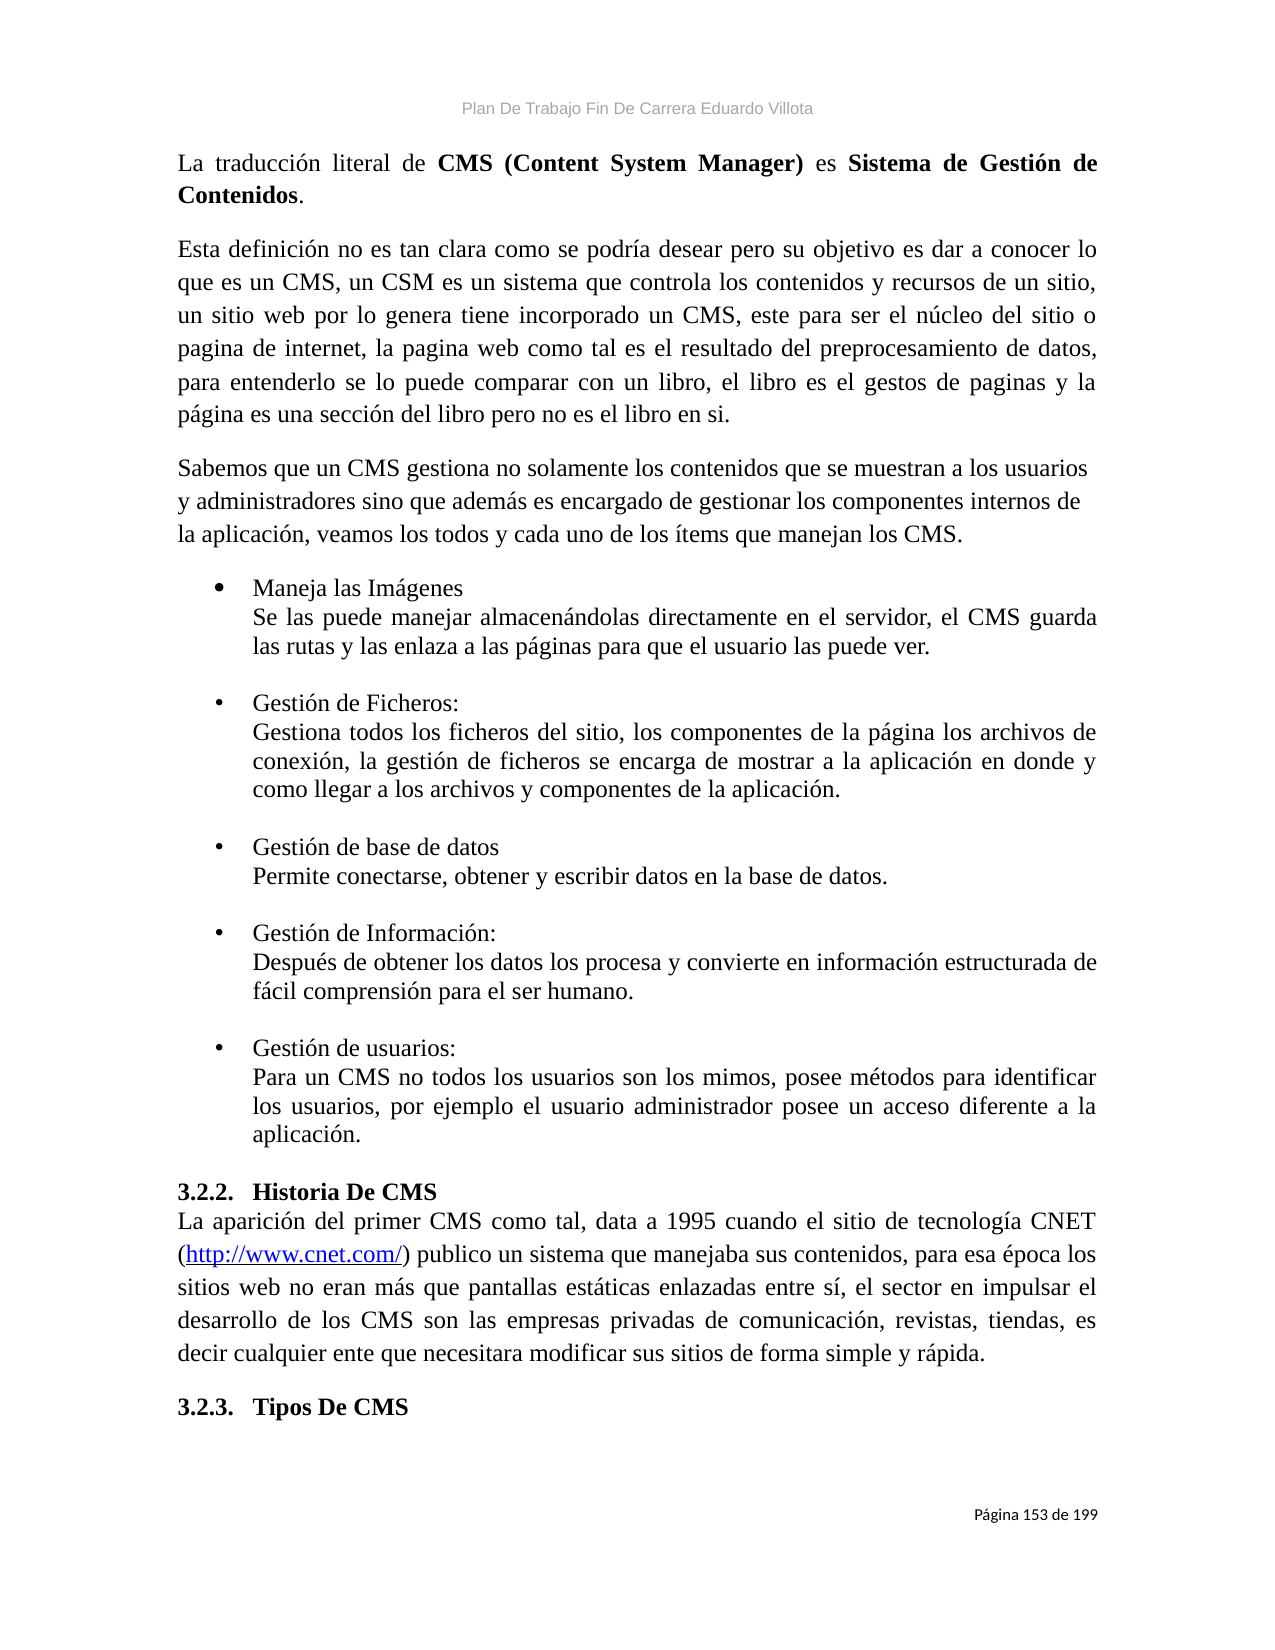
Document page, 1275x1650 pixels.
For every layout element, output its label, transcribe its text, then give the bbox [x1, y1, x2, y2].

text Sabemos que un CMS gestiona no solamente los contenidos que se muestran a los usuarios y administradores sino que además es encargado de gestionar los componentes internos de la aplicación, veamos los todos y cada uno de los ítems que manejan los CMS. [177, 453, 1098, 548]
text La aparición del primer CMS como tal, data a 1995 cuando el sitio de tecnología CNET (http://www.cnet.com/) publico un sistema que manejaba sus contenidos, para esa época los sitios web no eran más que pantallas estáticas enlazadas entre sí, el sector en impulsar el desarrollo de los CMS son las empresas privadas de comunicación, revistas, tiendas, es decir cualquier ente que necesitara modificar sus sitios de forma simple y rápida. [177, 1206, 1098, 1367]
list Gestión de Información: [215, 918, 1098, 947]
list Gestión de usuarios: [215, 1033, 1098, 1062]
text La traducción literal de CMS (Content System Manager) es Sistema de Gestión de Contenidos. [177, 148, 1098, 209]
list Para un CMS no todos los usuarios son los mimos, posee métodos para identificar los usuarios, por ejemplo el usuario administrador posee un acceso diferente a la aplicación. [215, 1062, 1098, 1148]
text 3.2.3. Tipos De CMS [177, 1392, 1098, 1421]
list Gestiona todos los ficheros del sitio, los componentes de la página los archivos de conexión, la gestión de ficheros se encarga de mostrar a la aplicación en donde y como llegar a los archivos y componentes de la aplicación. [215, 717, 1098, 803]
list Permite conectarse, obtener y escribir datos en la base de datos. [215, 861, 1098, 889]
list Se las puede manejar almacenándolas directamente en el servidor, el CMS guarda las rutas y las enlaza a las páginas para que el usuario las puede ver. [252, 602, 1098, 659]
text 3.2.2. Historia De CMS [177, 1177, 1098, 1206]
text Esta definición no es tan clara como se podría desear pero su objetivo es dar a conocer lo que es un CMS, un CSM es un sistema que controla los contenidos y recursos de un sitio, un sitio web por lo genera tiene incorporado un CMS, este para ser el núcleo del sitio o pagina de internet, la pagina web como tal es el resultado del preprocesamiento de datos, para entenderlo se lo puede comparar con un libro, el libro es el gestos de paginas y la página es una sección del libro pero no es el libro en si. [177, 234, 1098, 428]
list Gestión de base de datos [215, 832, 1098, 861]
list Maneja las Imágenes [215, 573, 1098, 602]
list Después de obtener los datos los procesa y convierte en información estructurada de fácil comprensión para el ser humano. [215, 947, 1098, 1004]
list Gestión de Ficheros: [215, 688, 1098, 717]
